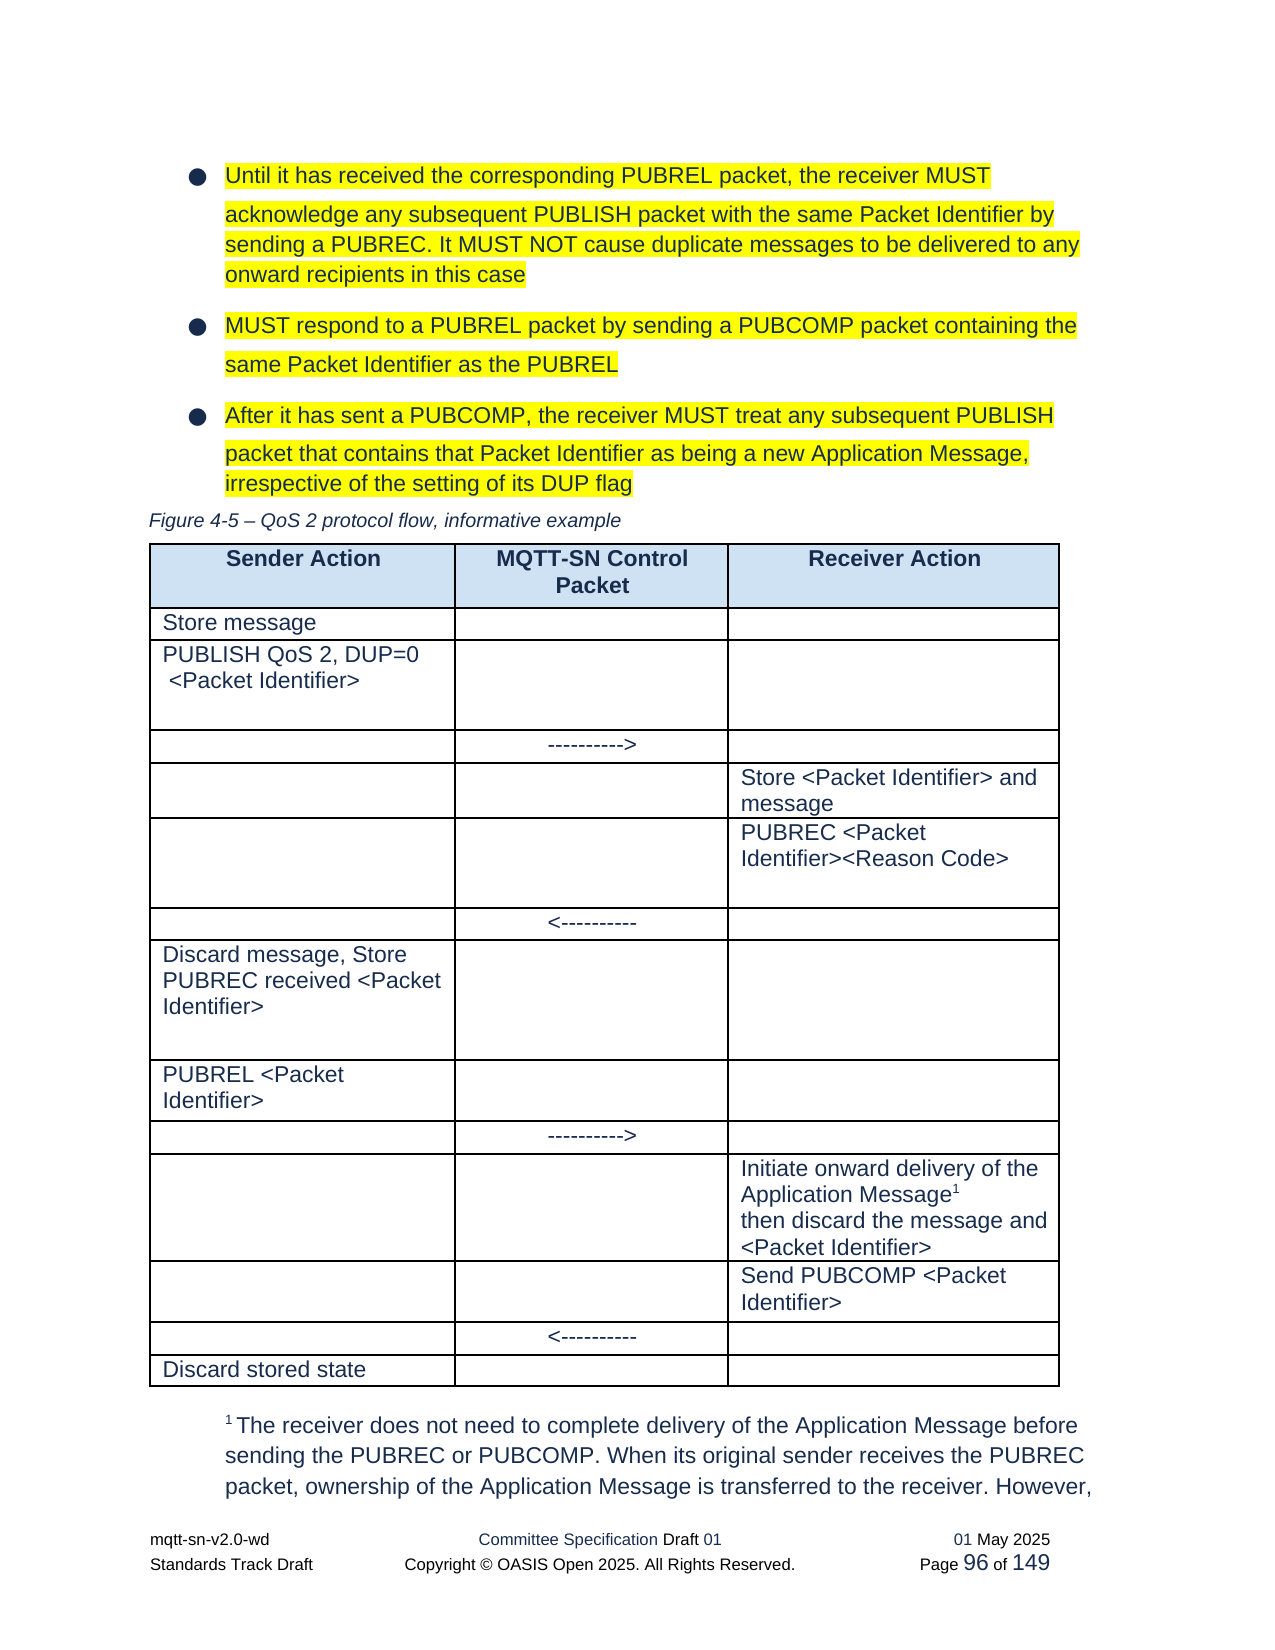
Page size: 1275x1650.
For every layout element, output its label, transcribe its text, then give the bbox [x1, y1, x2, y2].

table_cell [151, 731, 454, 762]
table_cell [456, 641, 727, 729]
table_cell [456, 1356, 727, 1385]
table_cell <---------- [456, 1323, 727, 1354]
table_cell [456, 1155, 727, 1260]
table_cell [456, 819, 727, 907]
table_cell [151, 764, 454, 817]
table_cell ----------> [456, 731, 727, 762]
table_cell [151, 1262, 454, 1321]
table_header Receiver Action [729, 545, 1058, 607]
table_cell [456, 1262, 727, 1321]
table_cell [456, 609, 727, 638]
table_cell Initiate onward delivery of the Application Message1 then discard the message and <Packet Identifier> [729, 1155, 1058, 1260]
table_cell [151, 1323, 454, 1354]
table_cell [151, 819, 454, 907]
list Until it has received the corresponding PUBREL packet, the receiver MUST acknowledge any subsequent PUBLISH packet with the same Packet Identifier by sending a PUBREC. It MUST NOT cause duplicate messages to be delivered to any onward recipients in this case [187, 150, 1124, 288]
text Figure 4-5 – QoS 2 protocol flow, informative example [148, 509, 1124, 531]
table_cell [456, 1061, 727, 1120]
table_cell Discard message, Store PUBREC received <Packet Identifier> [151, 941, 454, 1059]
table_cell Send PUBCOMP <Packet Identifier> [729, 1262, 1058, 1321]
table_cell [151, 909, 454, 938]
table_cell [456, 764, 727, 817]
table_cell [456, 941, 727, 1059]
table_cell [729, 609, 1058, 638]
table_cell [729, 1122, 1058, 1153]
table_cell [151, 1155, 454, 1260]
list After it has sent a PUBCOMP, the receiver MUST treat any subsequent PUBLISH packet that contains that Packet Identifier as being a new Application Message, irrespective of the setting of its DUP flag [187, 389, 1124, 497]
table_cell ----------> [456, 1122, 727, 1153]
list MUST respond to a PUBREL packet by sending a PUBCOMP packet containing the same Packet Identifier as the PUBREL [187, 300, 1124, 377]
table_cell [729, 731, 1058, 762]
table_cell PUBREC <Packet Identifier><Reason Code> [729, 819, 1058, 907]
table_cell PUBLISH QoS 2, DUP=0 <Packet Identifier> [151, 641, 454, 729]
text 1 The receiver does not need to complete delivery of the Application Message before sending the PUBREC or PUBCOMP. When its original sender receives the PUBREC packet, ownership of the Application Message is transferred to the receiver. However, [225, 1412, 1125, 1499]
table_cell Store <Packet Identifier> and message [729, 764, 1058, 817]
table_cell <---------- [456, 909, 727, 938]
table_cell [151, 1122, 454, 1153]
table_cell Store message [151, 609, 454, 638]
table_cell [729, 1061, 1058, 1120]
table_cell PUBREL <Packet Identifier> [151, 1061, 454, 1120]
table_cell [729, 909, 1058, 938]
table_cell Discard stored state [151, 1356, 454, 1385]
table_header MQTT-SN Control Packet [456, 545, 727, 607]
table_cell [729, 1356, 1058, 1385]
table_header Sender Action [151, 545, 454, 607]
table_cell [729, 1323, 1058, 1354]
table_cell [729, 641, 1058, 729]
table_cell [729, 941, 1058, 1059]
